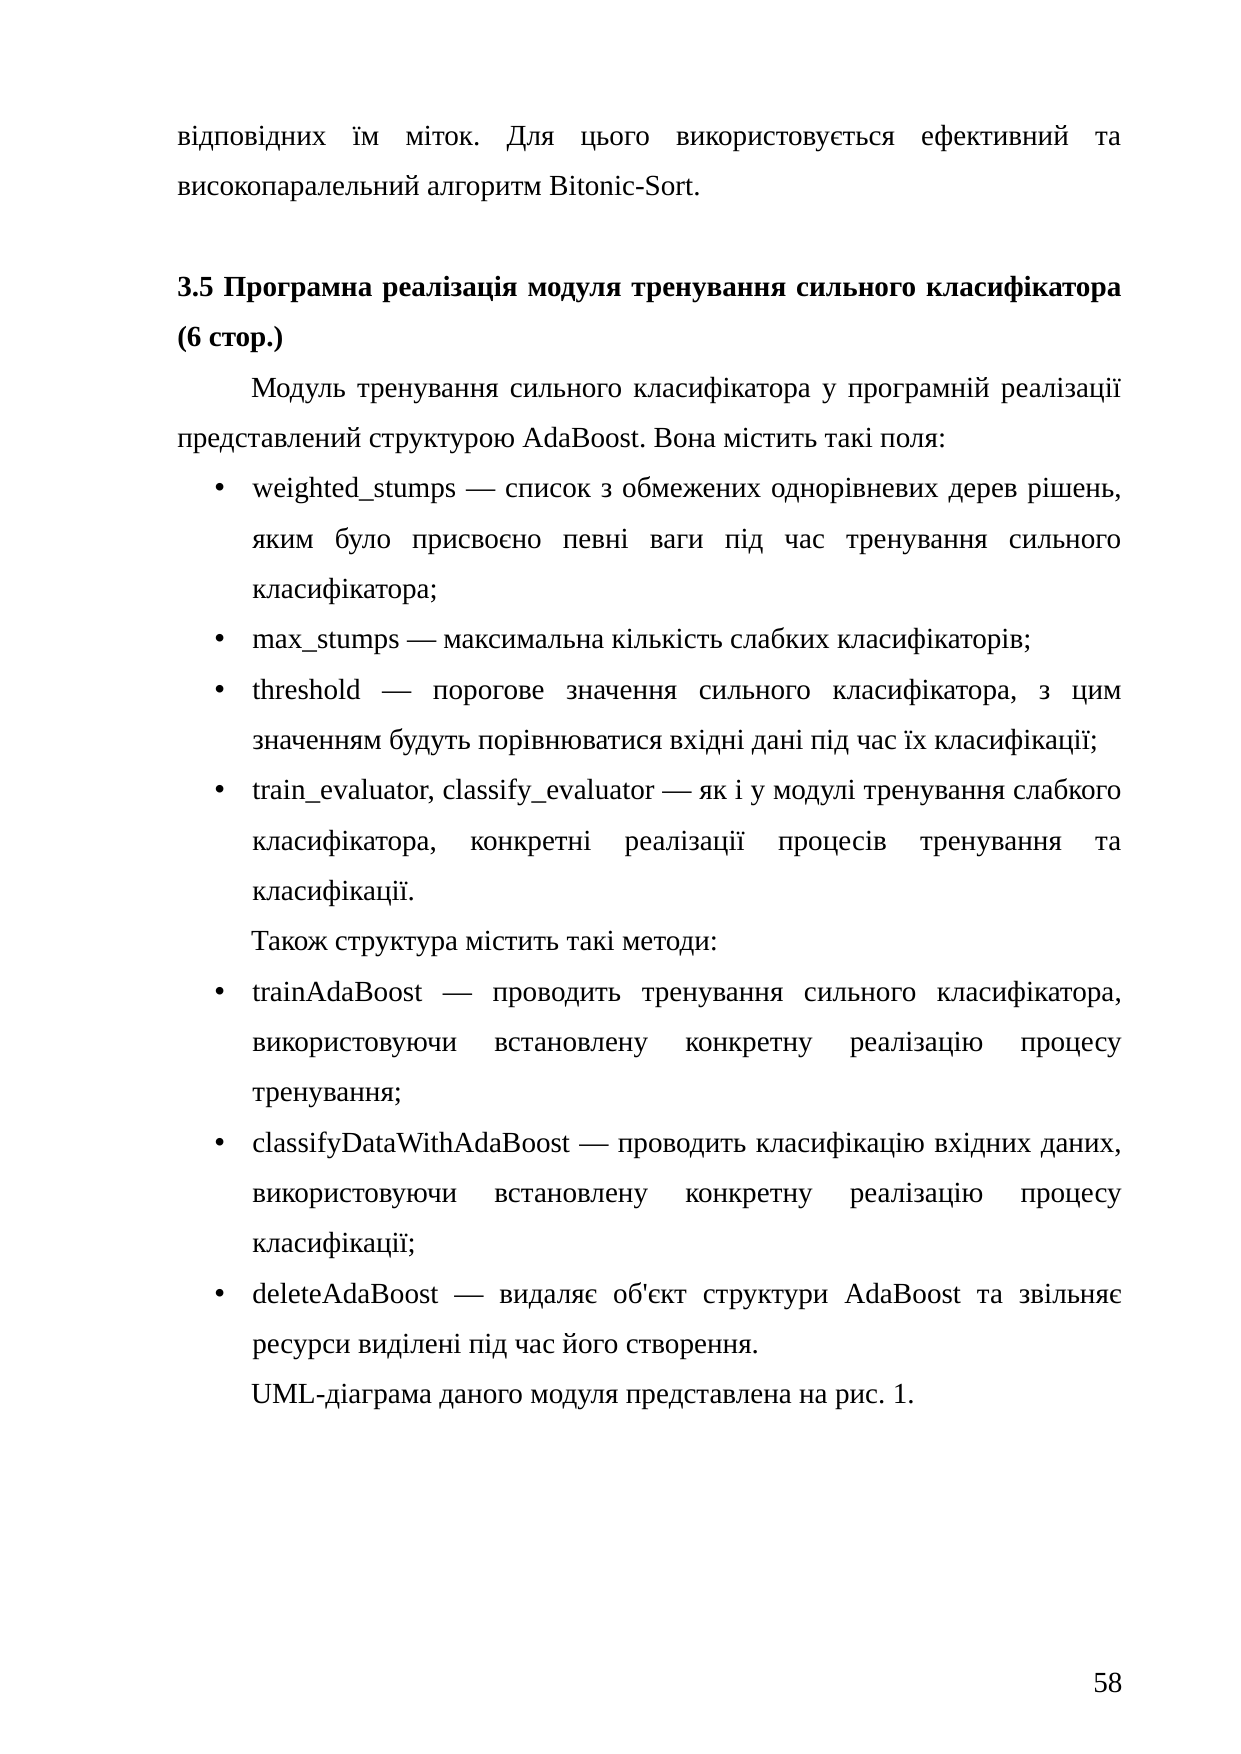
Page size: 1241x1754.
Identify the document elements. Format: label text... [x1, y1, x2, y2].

text відповідних їм міток. Для цього використовується ефективний та високопаралельний алгоритм Bitonic-Sort. [177, 118, 1122, 202]
list classifyDataWithAdaBoost — проводить класифікацію вхідних даних, використовуючи встановлену конкретну реалізацію процесу класифікації; [214, 1125, 1122, 1259]
list trainAdaBoost — проводить тренування сильного класифікатора, використовуючи встановлену конкретну реалізацію процесу тренування; [214, 974, 1122, 1108]
text UML-діаграма даного модуля представлена на рис. 1. [177, 1377, 1122, 1410]
list deleteAdaBoost — видаляє об'єкт структури AdaBoost та звільняє ресурси виділені під час його створення. [214, 1276, 1122, 1360]
list max_stumps — максимальна кількість слабких класифікаторів; [214, 621, 1122, 655]
text Також структура містить такі методи: [177, 923, 1122, 957]
text Модуль тренування сильного класифікатора у програмній реалізації представлений структурою AdaBoost. Вона містить такі поля: [177, 370, 1122, 453]
list train_evaluator, classify_evaluator — як і у модулі тренування слабкого класифікатора, конкретні реалізації процесів тренування та класифікації. [214, 772, 1122, 907]
list weighted_stumps — список з обмежених однорівневих дерев рішень, яким було присвоєно певні ваги під час тренування сильного класифікатора; [214, 470, 1122, 604]
subtitle 3.5 Програмна реалізація модуля тренування сильного класифікатора (6 стор.) [177, 269, 1122, 353]
list threshold — порогове значення сильного класифікатора, з цим значенням будуть порівнюватися вхідні дані під час їх класифікації; [214, 672, 1122, 756]
